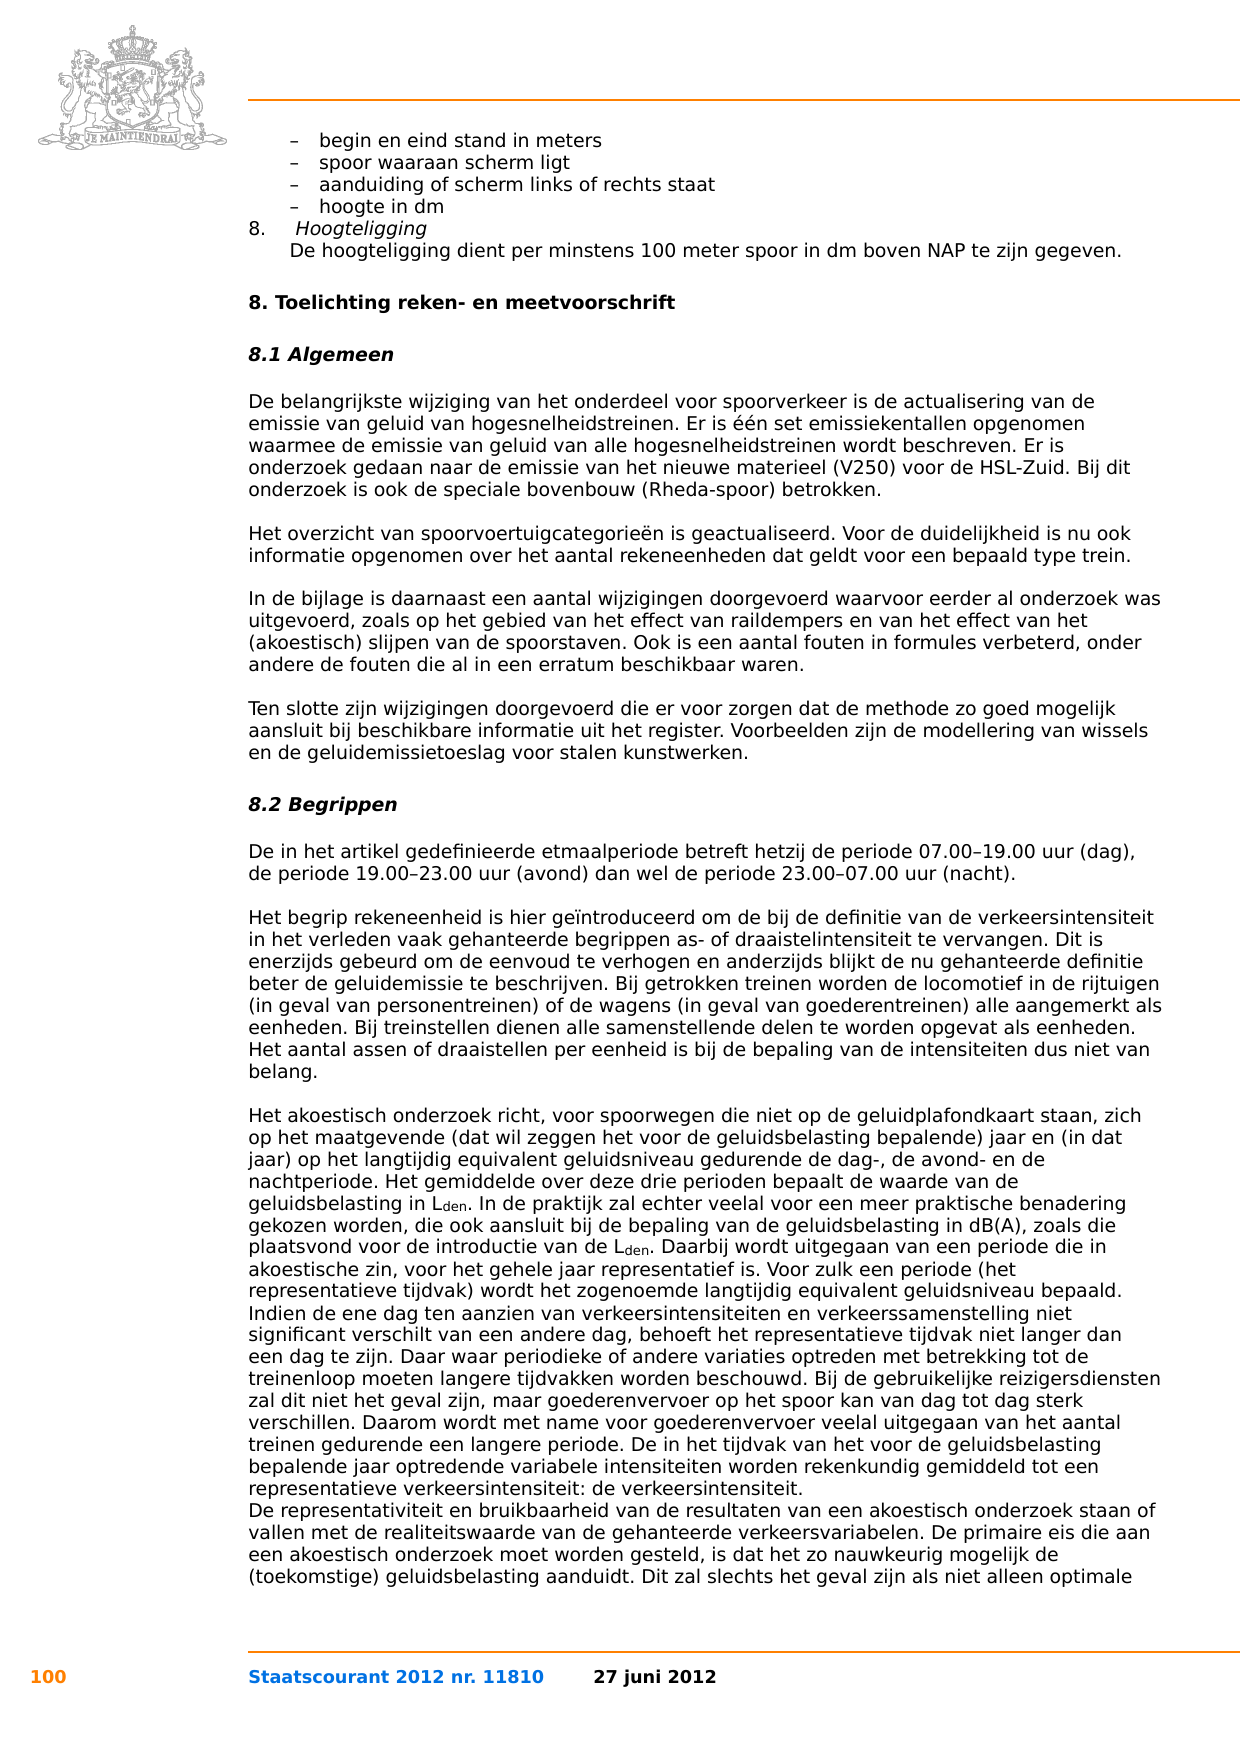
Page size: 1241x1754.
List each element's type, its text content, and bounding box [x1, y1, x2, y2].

text Het begrip rekeneenheid is hier geïntroduceerd om de bij de definitie van de verkeersintensiteit in het verleden vaak gehanteerde begrippen as- of draaistelintensiteit te vervangen. Dit is enerzijds gebeurd om de eenvoud te verhogen en anderzijds blijkt de nu gehanteerde definitie beter de geluidemissie te beschrijven. Bij getrokken treinen worden de locomotief in de rijtuigen (in geval van personentreinen) of de wagens (in geval van goederentreinen) alle aangemerkt als eenheden. Bij treinstellen dienen alle samenstellende delen te worden opgevat als eenheden. Het aantal assen of draaistellen per eenheid is bij de bepaling van de intensiteiten dus niet van belang. [248, 907, 1163, 1083]
text Het akoestisch onderzoek richt, voor spoorwegen die niet op de geluidplafondkaart staan, zich op het maatgevende (dat wil zeggen het voor de geluidsbelasting bepalende) jaar en (in dat jaar) op het langtijdig equivalent geluidsniveau gedurende de dag-, de avond- en de nachtperiode. Het gemiddelde over deze drie perioden bepaalt de waarde van de geluidsbelasting in Lden. In de praktijk zal echter veelal voor een meer praktische benadering gekozen worden, die ook aansluit bij de bepaling van de geluidsbelasting in dB(A), zoals die plaatsvond voor de introductie van de Lden. Daarbij wordt uitgegaan van een periode die in akoestische zin, voor het gehele jaar representatief is. Voor zulk een periode (het representatieve tijdvak) wordt het zogenoemde langtijdig equivalent geluidsniveau bepaald. Indien de ene dag ten aanzien van verkeersintensiteiten en verkeerssamenstelling niet significant verschilt van een andere dag, behoeft het representatieve tijdvak niet langer dan een dag te zijn. Daar waar periodieke of andere variaties optreden met betrekking tot de treinenloop moeten langere tijdvakken worden beschouwd. Bij de gebruikelijke reizigersdiensten zal dit niet het geval zijn, maar goederenvervoer op het spoor kan van dag tot dag sterk verschillen. Daarom wordt met name voor goederenvervoer veelal uitgegaan van het aantal treinen gedurende een langere periode. De in het tijdvak van het voor de geluidsbelasting bepalende jaar optredende variabele intensiteiten worden rekenkundig gemiddeld tot een representatieve verkeersintensiteit: de verkeersintensiteit. [248, 1104, 1163, 1500]
subtitle 8.1 Algemeen [248, 344, 1163, 366]
subtitle 8.2 Begrippen [248, 794, 1163, 816]
text 8. Hoogteligging [248, 218, 1163, 240]
text De hoogteligging dient per minstens 100 meter spoor in dm boven NAP te zijn gegeven. [289, 240, 1163, 262]
text De representativiteit en bruikbaarheid van de resultaten van een akoestisch onderzoek staan of vallen met de realiteitswaarde van de gehanteerde verkeersvariabelen. De primaire eis die aan een akoestisch onderzoek moet worden gesteld, is dat het zo nauwkeurig mogelijk de (toekomstige) geluidsbelasting aanduidt. Dit zal slechts het geval zijn als niet alleen optimale [248, 1500, 1163, 1588]
text – spoor waaraan scherm ligt [289, 152, 1163, 174]
text De belangrijkste wijziging van het onderdeel voor spoorverkeer is de actualisering van de emissie van geluid van hogesnelheidstreinen. Er is één set emissiekentallen opgenomen waarmee de emissie van geluid van alle hogesnelheidstreinen wordt beschreven. Er is onderzoek gedaan naar de emissie van het nieuwe materieel (V250) voor de HSL-Zuid. Bij dit onderzoek is ook de speciale bovenbouw (Rheda-spoor) betrokken. [248, 391, 1163, 501]
text – aanduiding of scherm links of rechts staat [289, 174, 1163, 196]
subtitle 8. Toelichting reken- en meetvoorschrift [248, 292, 1163, 314]
text – hoogte in dm [289, 196, 1163, 218]
text De in het artikel gedefinieerde etmaalperiode betreft hetzij de periode 07.00–19.00 uur (dag), de periode 19.00–23.00 uur (avond) dan wel de periode 23.00–07.00 uur (nacht). [248, 841, 1163, 885]
text Ten slotte zijn wijzigingen doorgevoerd die er voor zorgen dat de methode zo goed mogelijk aansluit bij beschikbare informatie uit het register. Voorbeelden zijn de modellering van wissels en de geluidemissietoeslag voor stalen kunstwerken. [248, 698, 1163, 764]
picture [38, 25, 227, 150]
text Het overzicht van spoorvoertuigcategorieën is geactualiseerd. Voor de duidelijkheid is nu ook informatie opgenomen over het aantal rekeneenheden dat geldt voor een bepaald type trein. [248, 522, 1163, 566]
text In de bijlage is daarnaast een aantal wijzigingen doorgevoerd waarvoor eerder al onderzoek was uitgevoerd, zoals op het gebied van het effect van raildempers en van het effect van het (akoestisch) slijpen van de spoorstaven. Ook is een aantal fouten in formules verbeterd, onder andere de fouten die al in een erratum beschikbaar waren. [248, 588, 1163, 676]
text – begin en eind stand in meters [289, 130, 1163, 152]
